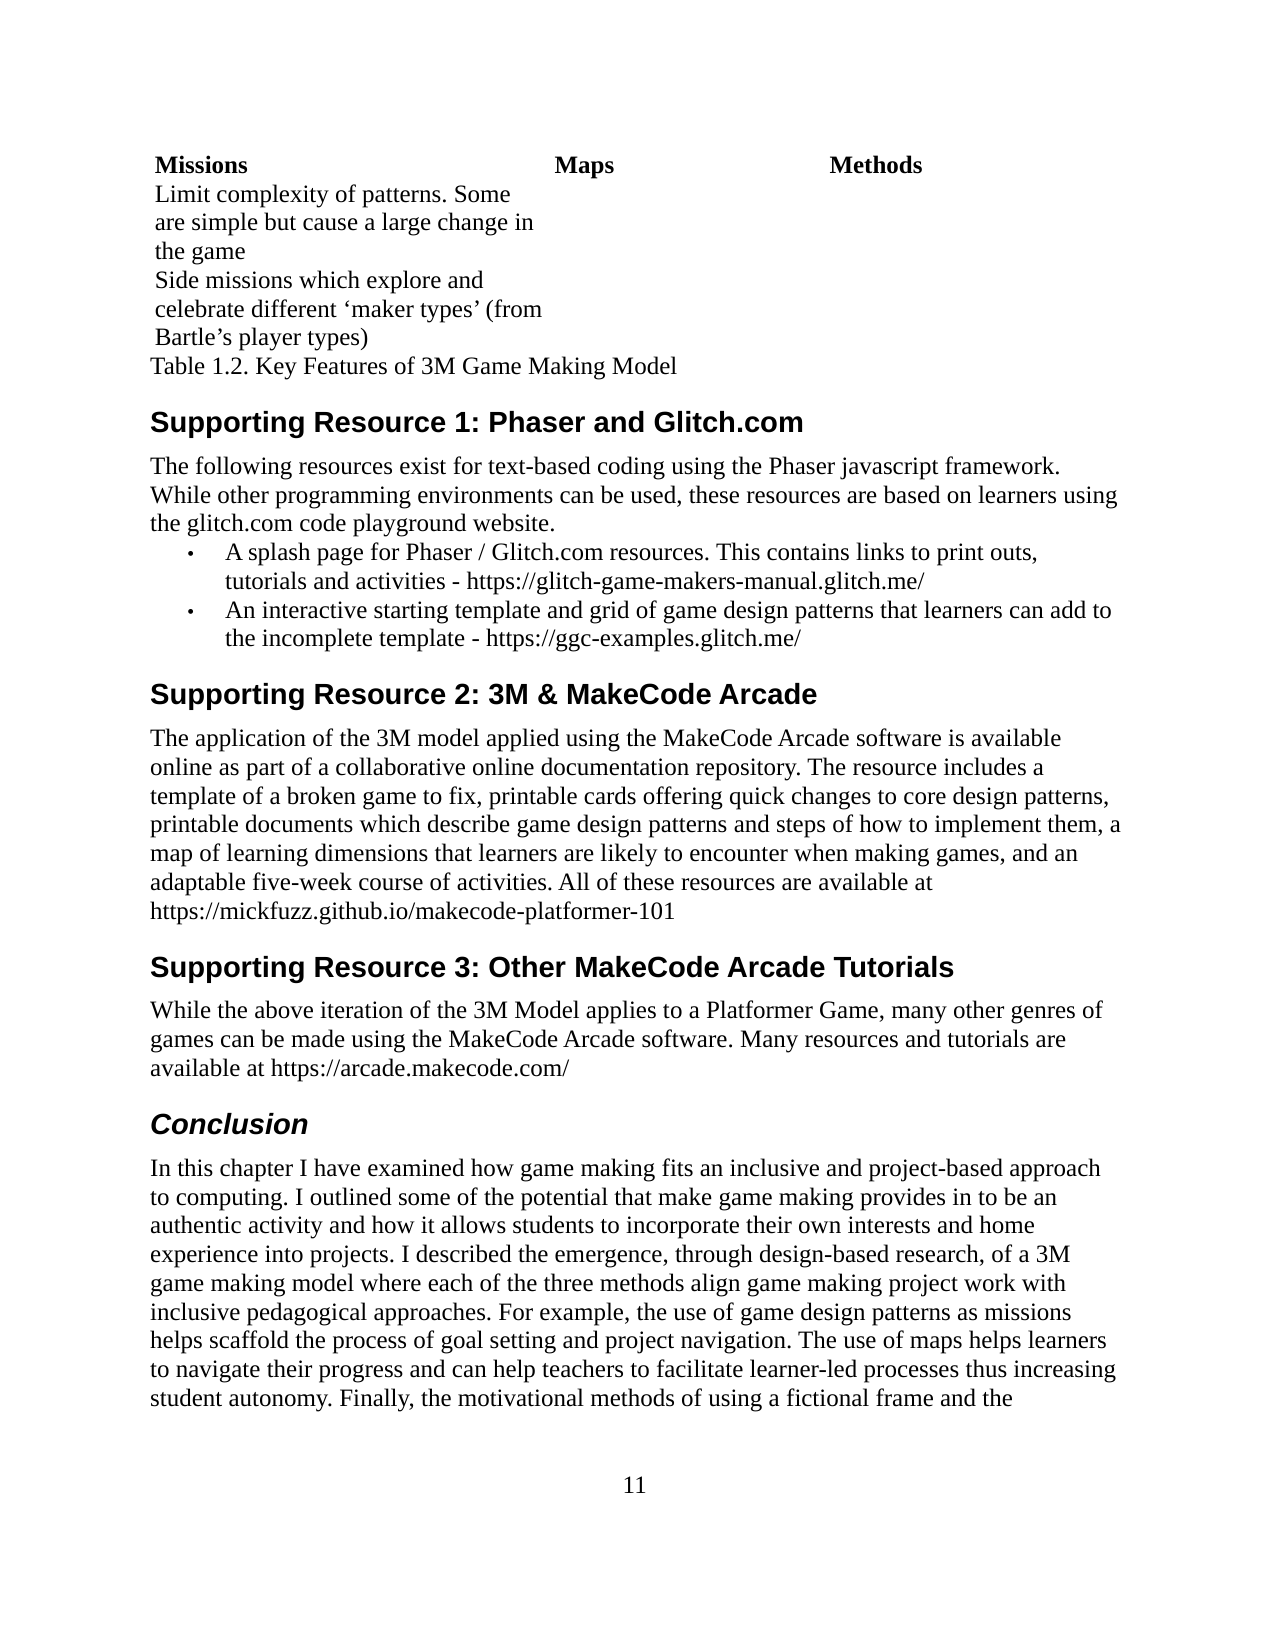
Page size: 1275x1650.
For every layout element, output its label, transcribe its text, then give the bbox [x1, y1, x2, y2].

table_cell [550, 265, 825, 351]
list An interactive starting template and grid of game design patterns that learners can add to the incomplete template - https://ggc-examples.glitch.me/ [187, 595, 1125, 652]
table_header Maps [550, 150, 825, 179]
text While the above iteration of the 3M Model applies to a Platformer Game, many other genres of games can be made using the MakeCode Arcade software. Many resources and tutorials are available at https://arcade.makecode.com/ [150, 996, 1125, 1082]
text The application of the 3M model applied using the MakeCode Arcade software is available online as part of a collaborative online documentation repository. The resource includes a template of a broken game to fix, printable cards offering quick changes to core design patterns, printable documents which describe game design patterns and steps of how to implement them, a map of learning dimensions that learners are likely to encounter when making games, and an adaptable five-week course of activities. All of these resources are available at https://mickfuzz.github.io/makecode-platformer-101 [150, 723, 1125, 924]
text The following resources exist for text-based coding using the Phaser javascript framework. While other programming environments can be used, these resources are based on learners using the glitch.com code playground website. [150, 451, 1125, 537]
table_cell [825, 265, 1125, 351]
subtitle Supporting Resource 3: Other MakeCode Arcade Tutorials [150, 949, 1125, 983]
table_cell Side missions which explore and celebrate different ‘maker types’ (from Bartle’s player types) [150, 265, 550, 351]
table_cell Limit complexity of patterns. Some are simple but cause a large change in the game [150, 179, 550, 265]
subtitle Supporting Resource 1: Phaser and Glitch.com [150, 405, 1125, 438]
table_header Missions [150, 150, 550, 179]
text Table 1.2. Key Features of 3M Game Making Model [150, 351, 1125, 380]
table_cell [550, 179, 825, 265]
subtitle Supporting Resource 2: 3M & MakeCode Arcade [150, 677, 1125, 711]
text In this chapter I have examined how game making fits an inclusive and project-based approach to computing. I outlined some of the potential that make game making provides in to be an authentic activity and how it allows students to incorporate their own interests and home experience into projects. I described the emergence, through design-based research, of a 3M game making model where each of the three methods align game making project work with inclusive pedagogical approaches. For example, the use of game design patterns as missions helps scaffold the process of goal setting and project navigation. The use of maps helps learners to navigate their progress and can help teachers to facilitate learner-led processes thus increasing student autonomy. Finally, the motivational methods of using a fictional frame and the [150, 1153, 1125, 1412]
table_cell [825, 179, 1125, 265]
list A splash page for Phaser / Glitch.com resources. This contains links to print outs, tutorials and activities - https://glitch-game-makers-manual.glitch.me/ [187, 537, 1125, 595]
subtitle Conclusion [150, 1107, 1125, 1140]
table_header Methods [825, 150, 1125, 179]
